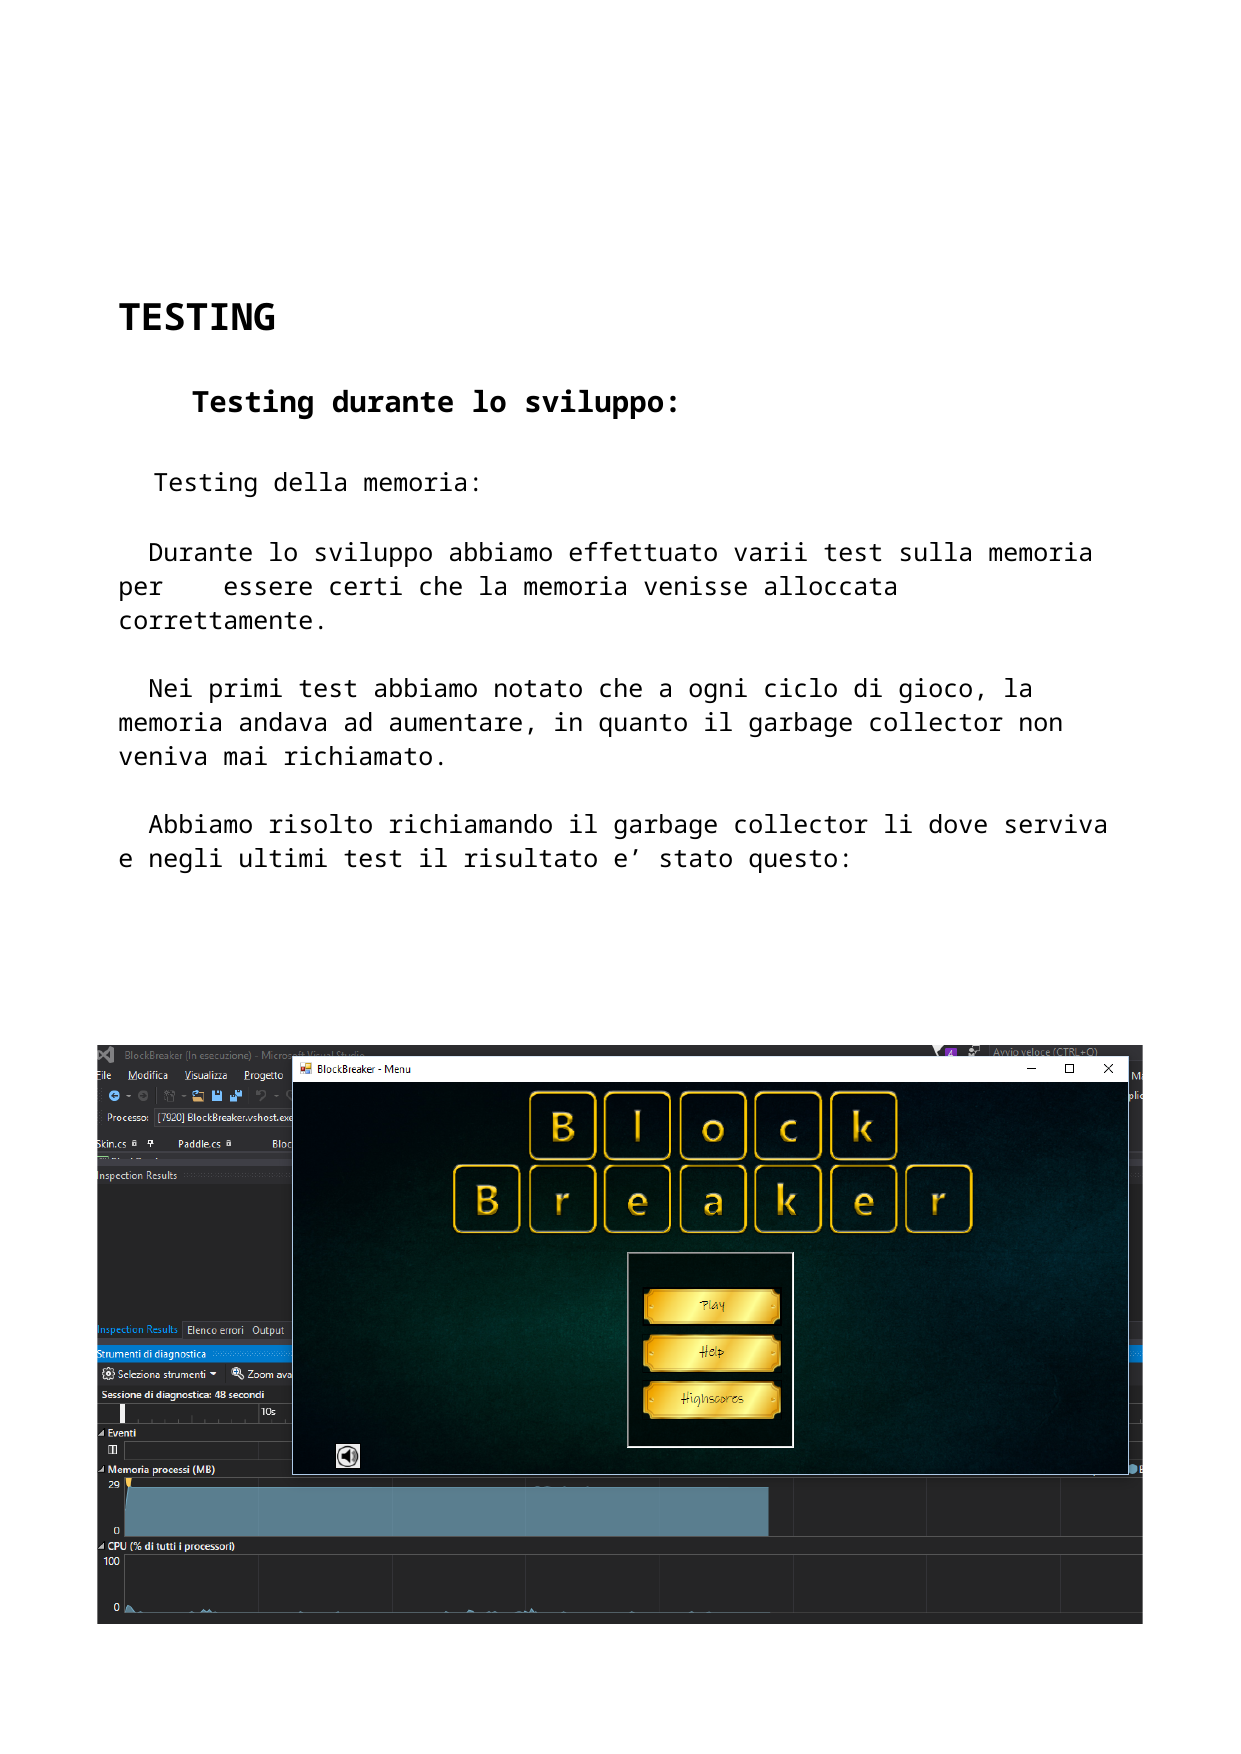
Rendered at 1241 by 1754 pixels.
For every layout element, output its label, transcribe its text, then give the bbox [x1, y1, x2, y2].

text Testing durante lo sviluppo: [118, 381, 1122, 421]
text Abbiamo risolto richiamando il garbage collector li dove serviva e negli ultimi test il risultato e’ stato questo: [118, 807, 1122, 875]
text Durante lo sviluppo abbiamo effettuato varii test sulla memoria per essere certi che la memoria venisse alloccata correttamente. [118, 534, 1122, 637]
text Nei primi test abbiamo notato che a ogni ciclo di gioco, la memoria andava ad aumentare, in quanto il garbage collector non veniva mai richiamato. [118, 671, 1122, 773]
text Testing della memoria: [118, 461, 1122, 500]
picture [97, 1045, 1143, 1624]
text TESTING [118, 291, 1122, 342]
